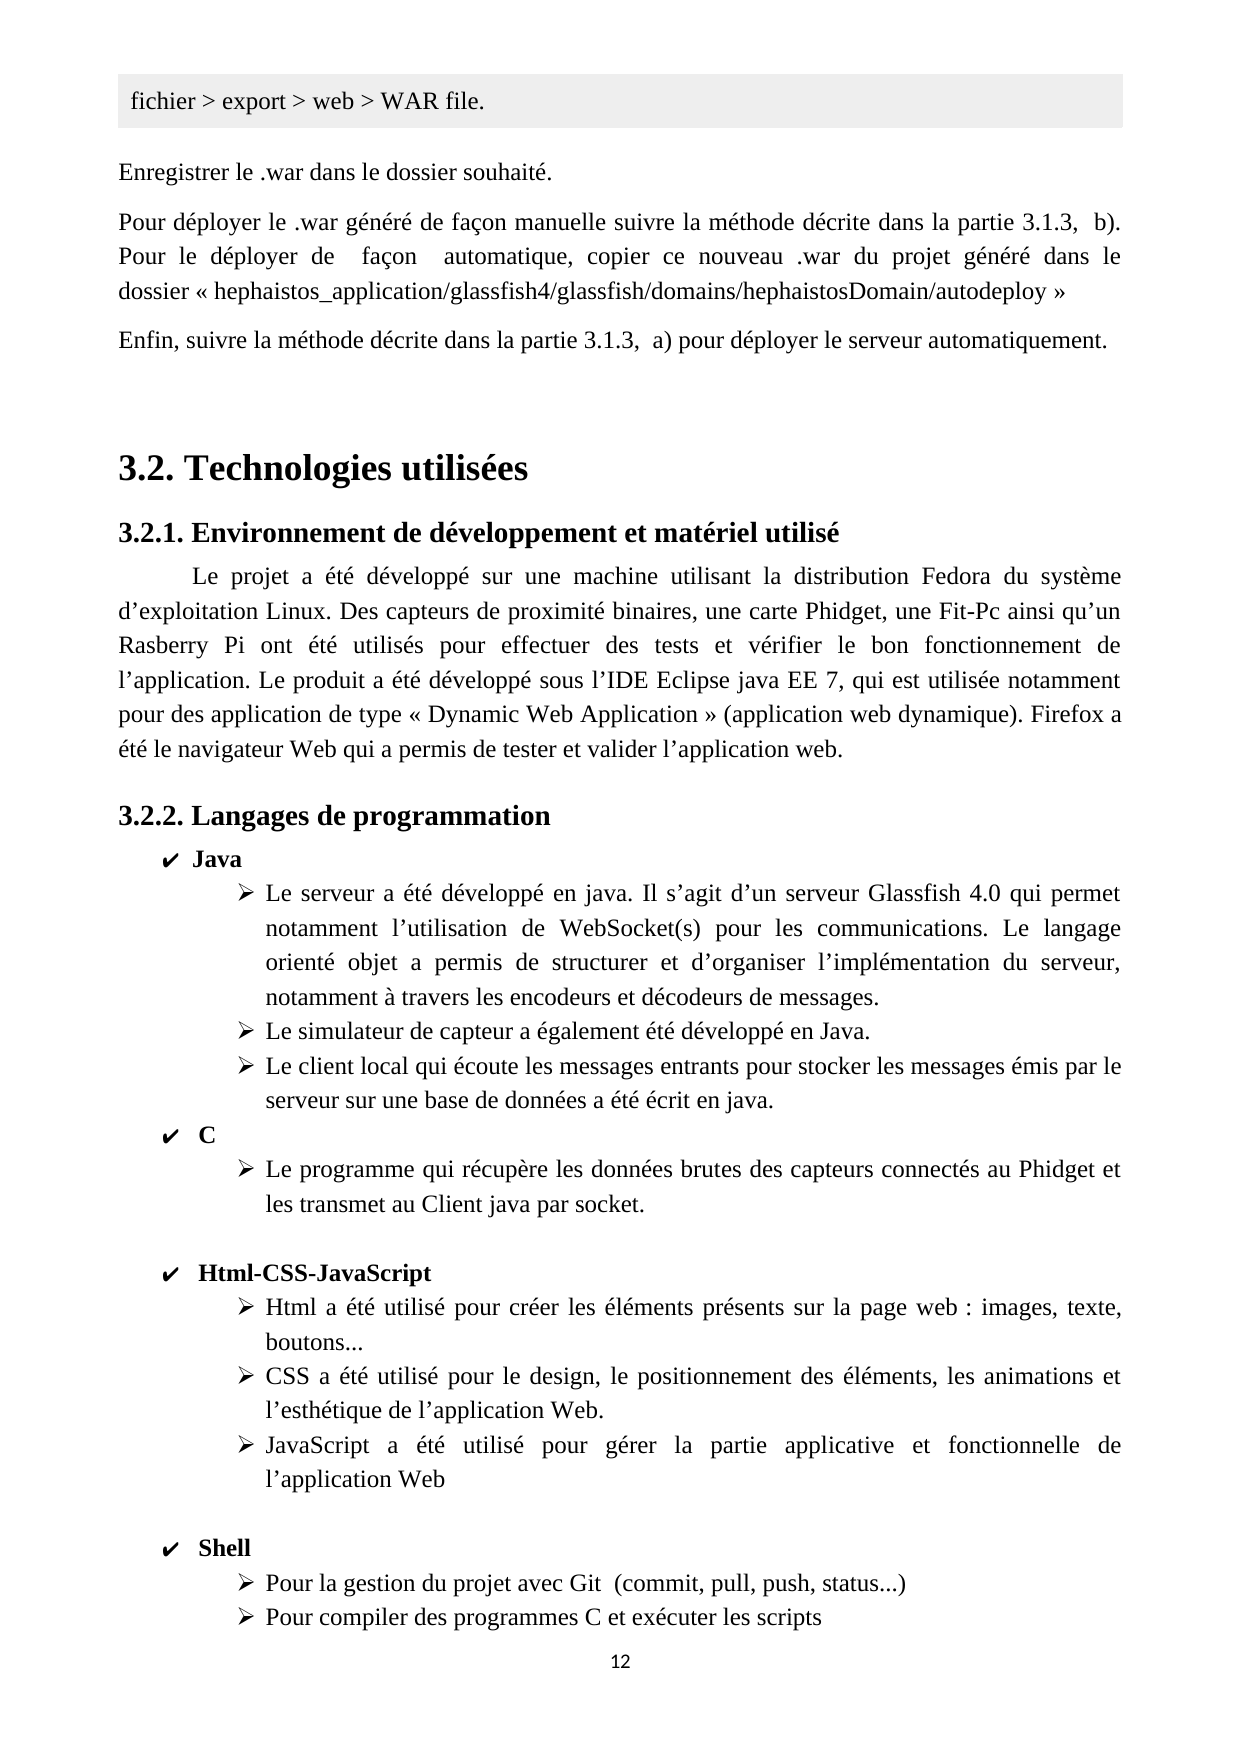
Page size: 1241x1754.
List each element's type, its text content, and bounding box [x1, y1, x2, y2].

text Enregistrer le .war dans le dossier souhaité. [118, 157, 1122, 186]
text Pour déployer le .war généré de façon manuelle suivre la méthode décrite dans la partie 3.1.3, b). Pour le déployer de façon automatique, copier ce nouveau .war du projet généré dans le dossier « hephaistos_application/glassfish4/glassfish/domains/hephaistosDomain/autodeploy » [118, 207, 1122, 305]
list Html a été utilisé pour créer les éléments présents sur la page web : images, texte, boutons... [236, 1292, 1122, 1355]
list Le serveur a été développé en java. Il s’agit d’un serveur Glassfish 4.0 qui permet notamment l’utilisation de WebSocket(s) pour les communications. Le langage orienté objet a permis de structurer et d’organiser l’implémentation du serveur, notamment à travers les encodeurs et décodeurs de messages. [236, 878, 1122, 1011]
list Pour la gestion du projet avec Git (commit, pull, push, status...) [236, 1568, 1122, 1597]
list Pour compiler des programmes C et exécuter les scripts [236, 1602, 1122, 1631]
list Shell [162, 1533, 1122, 1562]
text Enfin, suivre la méthode décrite dans la partie 3.1.3, a) pour déployer le serveur automatiquement. [118, 325, 1122, 354]
list Le programme qui récupère les données brutes des capteurs connectés au Phidget et les transmet au Client java par socket. [236, 1154, 1122, 1217]
subtitle 3.2.2. Langages de programmation [118, 798, 1122, 831]
list Le simulateur de capteur a également été développé en Java. [236, 1016, 1122, 1045]
text Le projet a été développé sur une machine utilisant la distribution Fedora du système d’exploitation Linux. Des capteurs de proximité binaires, une carte Phidget, une Fit-Pc ainsi qu’un Rasberry Pi ont été utilisés pour effectuer des tests et vérifier le bon fonctionnement de l’application. Le produit a été développé sous l’IDE Eclipse java EE 7, qui est utilisée notamment pour des application de type « Dynamic Web Application » (application web dynamique). Firefox a été le navigateur Web qui a permis de tester et valider l’application web. [118, 561, 1122, 763]
list JavaScript a été utilisé pour gérer la partie applicative et fonctionnelle de l’application Web [236, 1430, 1122, 1493]
list Html-CSS-JavaScript [162, 1258, 1122, 1286]
list C [162, 1120, 1122, 1148]
list Le client local qui écoute les messages entrants pour stocker les messages émis par le serveur sur une base de données a été écrit en java. [236, 1051, 1122, 1114]
subtitle 3.2. Technologies utilisées [118, 445, 1122, 488]
list CSS a été utilisé pour le design, le positionnement des éléments, les animations et l’esthétique de l’application Web. [236, 1361, 1122, 1424]
list Java [162, 844, 1122, 873]
subtitle 3.2.1. Environnement de développement et matériel utilisé [118, 515, 1122, 549]
text fichier > export > web > WAR file. [119, 75, 1122, 127]
